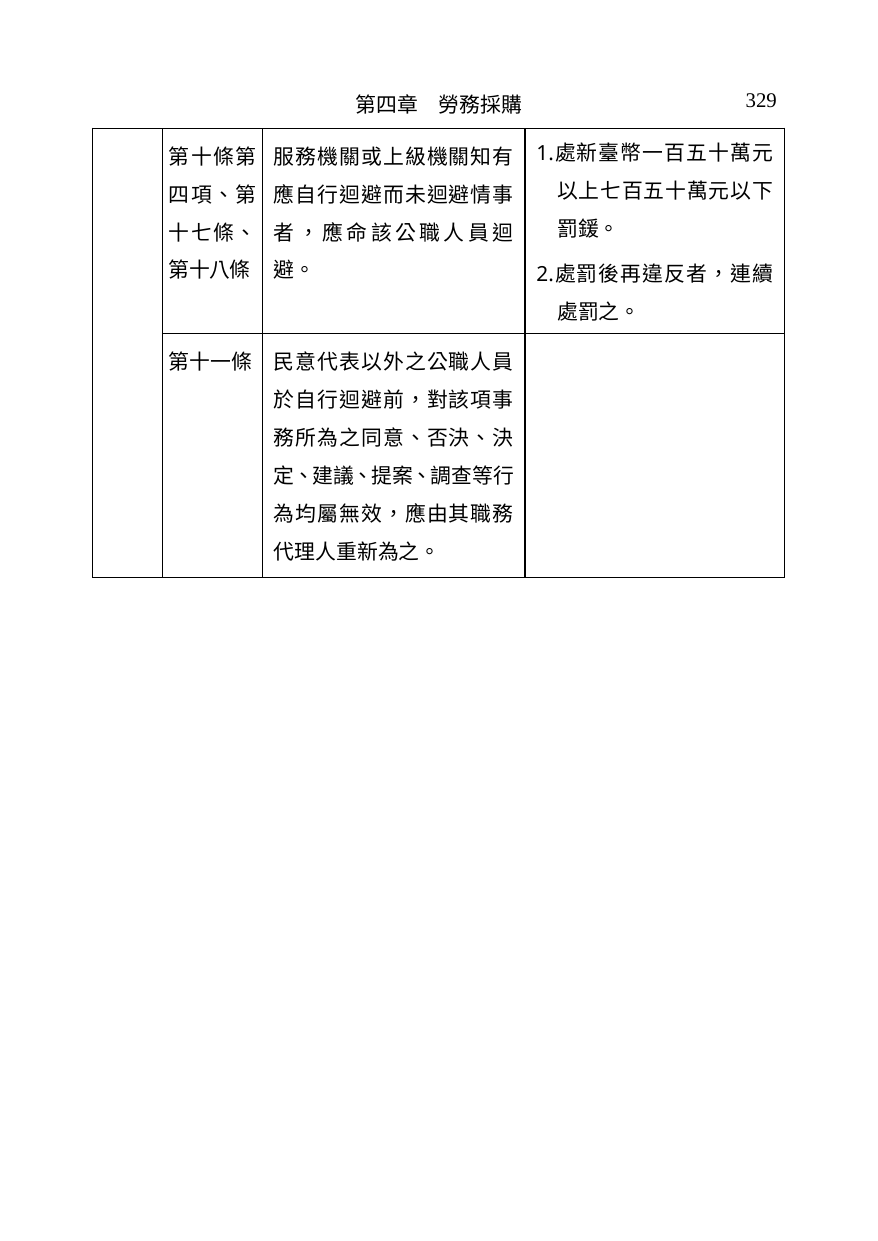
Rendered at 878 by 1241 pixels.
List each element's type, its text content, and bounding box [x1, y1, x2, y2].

table_cell 1.處新臺幣一百五十萬元以上七百五十萬元以下罰鍰。 2.處罰後再違反者，連續處罰之。 [526, 129, 784, 333]
table_cell 第十一條 [163, 334, 262, 577]
table_cell [526, 334, 784, 577]
table_cell 第十條第四項、第十七條、第十八條 [163, 129, 262, 333]
table_cell 民意代表以外之公職人員於自行迴避前，對該項事務所為之同意、否決、決定、建議、提案、調查等行為均屬無效，應由其職務代理人重新為之。 [263, 334, 524, 577]
table_cell 服務機關或上級機關知有應自行迴避而未迴避情事者，應命該公職人員迴避。 [263, 129, 524, 333]
table_cell [93, 129, 162, 577]
